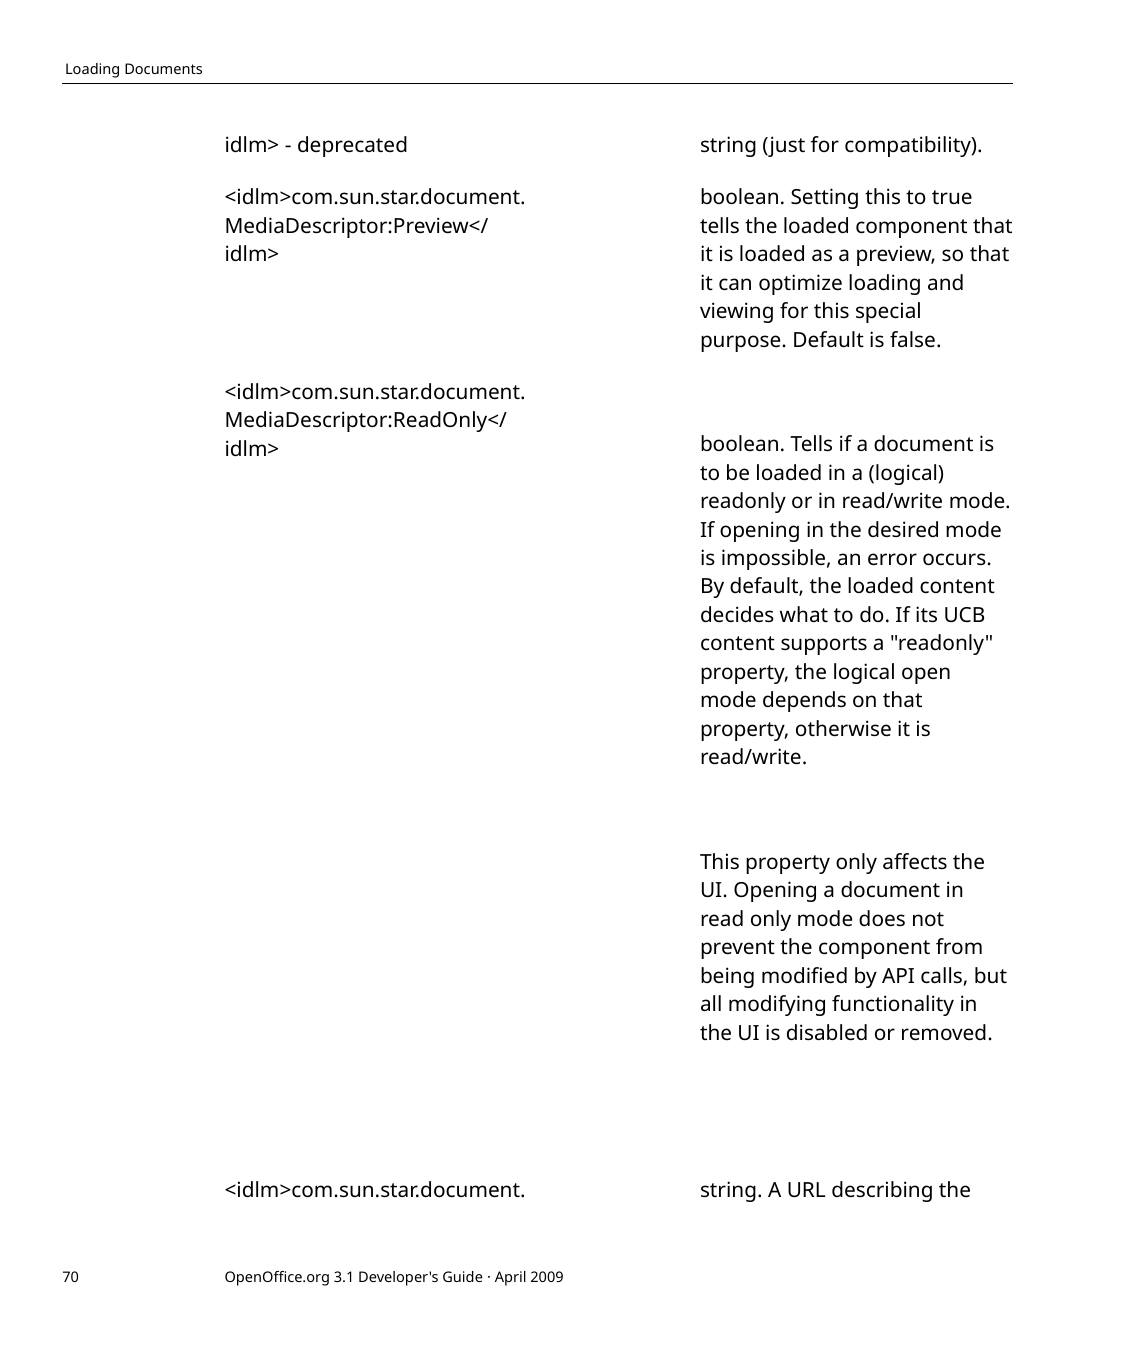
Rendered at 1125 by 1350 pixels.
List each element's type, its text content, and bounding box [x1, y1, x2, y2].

table_cell boolean. Setting this to true tells the loaded component that it is loaded as a preview, so that it can optimize loading and viewing for this special purpose. Default is false. [537, 171, 1013, 365]
table_cell idlm> - deprecated [62, 118, 537, 171]
table_cell string (just for compatibility). [537, 118, 1013, 171]
table_cell string. A URL describing the [537, 1111, 1013, 1203]
table_cell <idlm>com.sun.star.document. [62, 1111, 537, 1203]
table_cell <idlm>com.sun.star.document.MediaDescriptor:ReadOnly</idlm> [62, 365, 537, 1111]
table_cell <idlm>com.sun.star.document.MediaDescriptor:Preview</idlm> [62, 171, 537, 365]
table_cell boolean. Tells if a document is to be loaded in a (logical) readonly or in read/write mode. If opening in the desired mode is impossible, an error occurs. By default, the loaded content decides what to do. If its UCB content supports a "readonly" property, the logical open mode depends on that property, otherwise it is read/write. This property only affects the UI. Opening a document in read only mode does not prevent the component from being modified by API calls, but all modifying functionality in the UI is disabled or removed. [537, 365, 1013, 1111]
